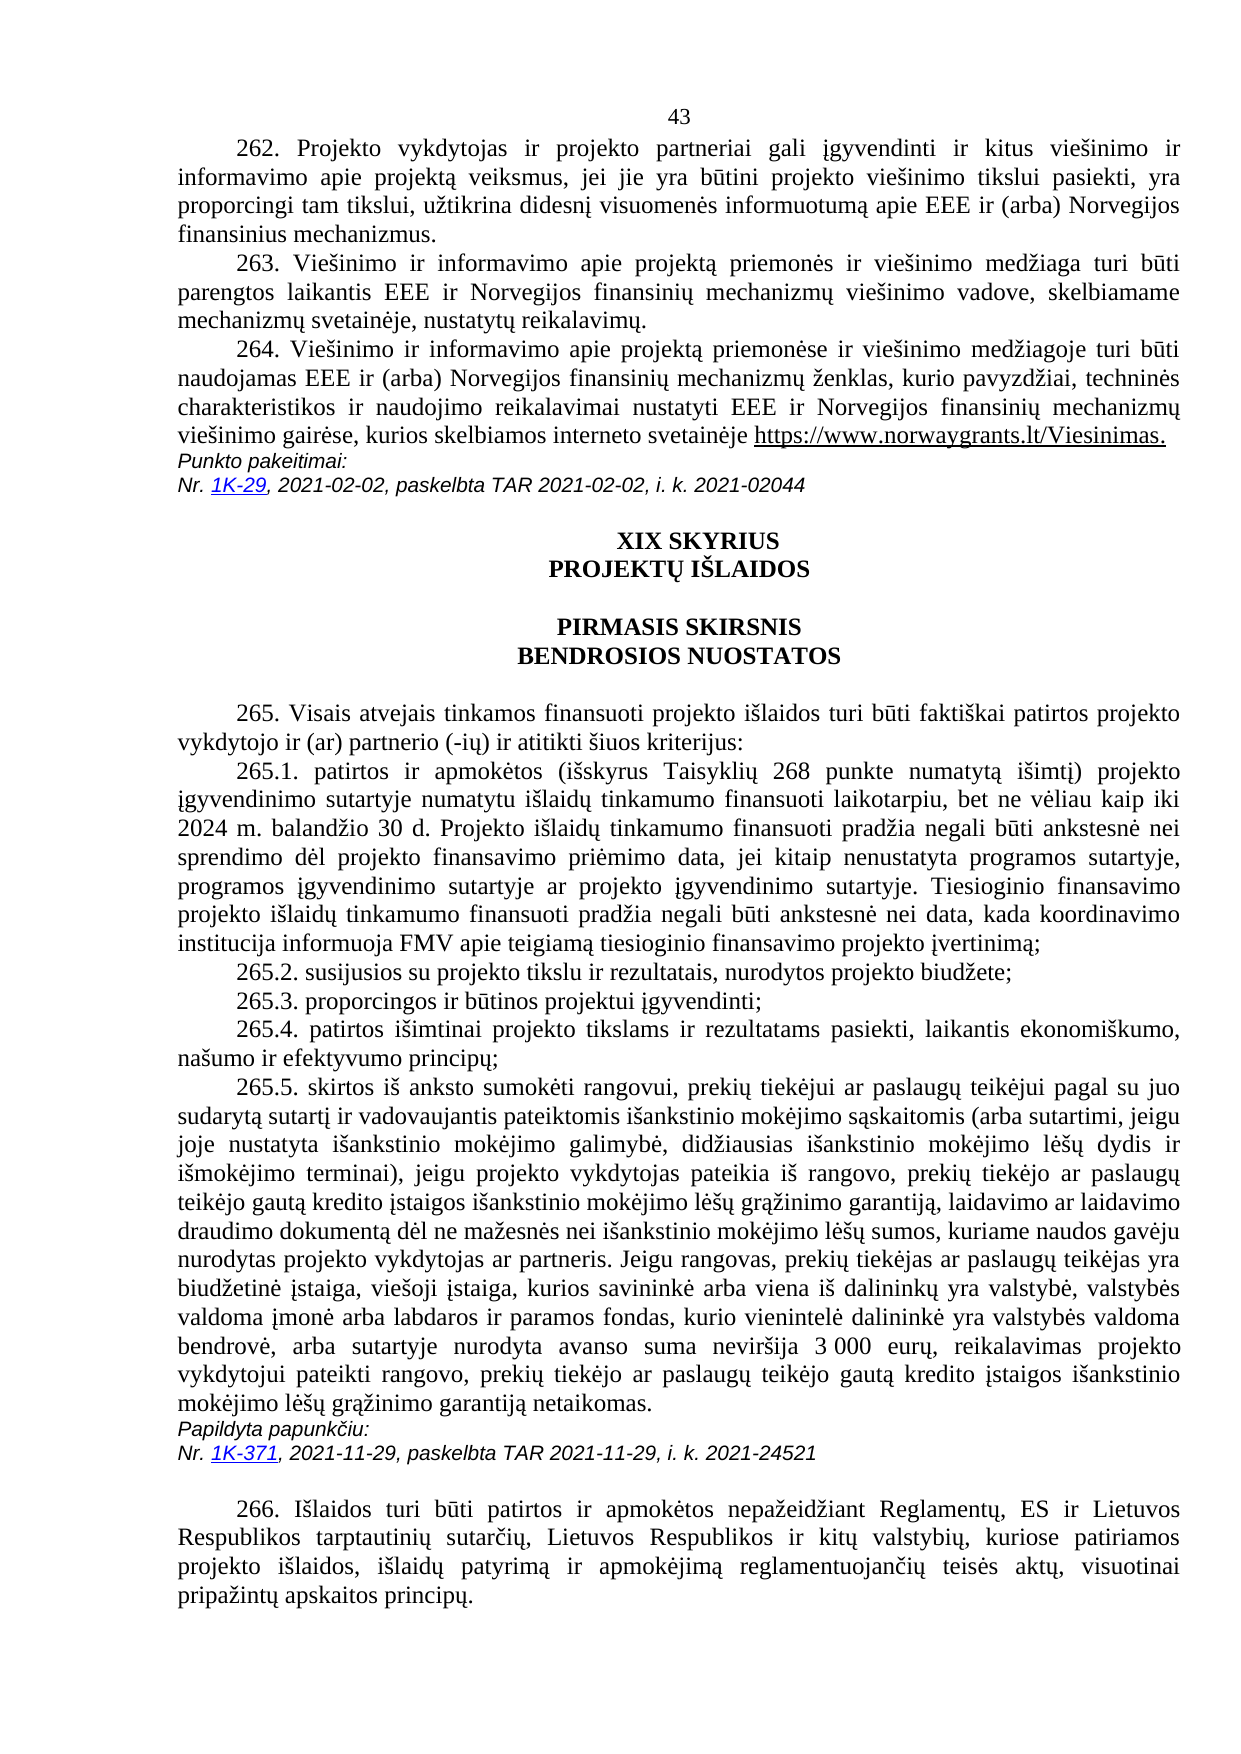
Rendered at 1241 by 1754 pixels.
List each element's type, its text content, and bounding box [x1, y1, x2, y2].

text Nr. 1K-371, 2021-11-29, paskelbta TAR 2021-11-29, i. k. 2021-24521 [177, 1441, 1181, 1465]
text BENDROSIOS NUOSTATOS [177, 641, 1181, 669]
text PIRMASIS SKIRSNIS [177, 612, 1181, 641]
text 265.2. susijusios su projekto tikslu ir rezultatais, nurodytos projekto biudžete; [177, 957, 1181, 986]
text XIX SKYRIUS [215, 526, 1181, 554]
text 263. Viešinimo ir informavimo apie projektą priemonės ir viešinimo medžiaga turi būti parengtos laikantis EEE ir Norvegijos finansinių mechanizmų viešinimo vadove, skelbiamame mechanizmų svetainėje, nustatytų reikalavimų. [177, 248, 1181, 334]
text Punkto pakeitimai: [177, 449, 1181, 473]
text 265.5. skirtos iš anksto sumokėti rangovui, prekių tiekėjui ar paslaugų teikėjui pagal su juo sudarytą sutartį ir vadovaujantis pateiktomis išankstinio mokėjimo sąskaitomis (arba sutartimi, jeigu joje nustatyta išankstinio mokėjimo galimybė, didžiausias išankstinio mokėjimo lėšų dydis ir išmokėjimo terminai), jeigu projekto vykdytojas pateikia iš rangovo, prekių tiekėjo ar paslaugų teikėjo gautą kredito įstaigos išankstinio mokėjimo lėšų grąžinimo garantiją, laidavimo ar laidavimo draudimo dokumentą dėl ne mažesnės nei išankstinio mokėjimo lėšų sumos, kuriame naudos gavėju nurodytas projekto vykdytojas ar partneris. Jeigu rangovas, prekių tiekėjas ar paslaugų teikėjas yra biudžetinė įstaiga, viešoji įstaiga, kurios savininkė arba viena iš dalininkų yra valstybė, valstybės valdoma įmonė arba labdaros ir paramos fondas, kurio vienintelė dalininkė yra valstybės valdoma bendrovė, arba sutartyje nurodyta avanso suma neviršija 3 000 eurų, reikalavimas projekto vykdytojui pateikti rangovo, prekių tiekėjo ar paslaugų teikėjo gautą kredito įstaigos išankstinio mokėjimo lėšų grąžinimo garantiją netaikomas. [177, 1072, 1181, 1417]
text Nr. 1K-29, 2021-02-02, paskelbta TAR 2021-02-02, i. k. 2021-02044 [177, 473, 1181, 497]
text 265.4. patirtos išimtinai projekto tikslams ir rezultatams pasiekti, laikantis ekonomiškumo, našumo ir efektyvumo principų; [177, 1014, 1181, 1072]
text 264. Viešinimo ir informavimo apie projektą priemonėse ir viešinimo medžiagoje turi būti naudojamas EEE ir (arba) Norvegijos finansinių mechanizmų ženklas, kurio pavyzdžiai, techninės charakteristikos ir naudojimo reikalavimai nustatyti EEE ir Norvegijos finansinių mechanizmų viešinimo gairėse, kurios skelbiamos interneto svetainėje https://www.norwaygrants.lt/Viesinimas. [177, 334, 1181, 449]
text 265.3. proporcingos ir būtinos projektui įgyvendinti; [177, 986, 1181, 1014]
text 265. Visais atvejais tinkamos finansuoti projekto išlaidos turi būti faktiškai patirtos projekto vykdytojo ir (ar) partnerio (-ių) ir atitikti šiuos kriterijus: [177, 698, 1181, 756]
text 265.1. patirtos ir apmokėtos (išskyrus Taisyklių 268 punkte numatytą išimtį) projekto įgyvendinimo sutartyje numatytu išlaidų tinkamumo finansuoti laikotarpiu, bet ne vėliau kaip iki 2024 m. balandžio 30 d. Projekto išlaidų tinkamumo finansuoti pradžia negali būti ankstesnė nei sprendimo dėl projekto finansavimo priėmimo data, jei kitaip nenustatyta programos sutartyje, programos įgyvendinimo sutartyje ar projekto įgyvendinimo sutartyje. Tiesioginio finansavimo projekto išlaidų tinkamumo finansuoti pradžia negali būti ankstesnė nei data, kada koordinavimo institucija informuoja FMV apie teigiamą tiesioginio finansavimo projekto įvertinimą; [177, 756, 1181, 957]
text PROJEKTŲ IŠLAIDOS [177, 554, 1181, 583]
text 262. Projekto vykdytojas ir projekto partneriai gali įgyvendinti ir kitus viešinimo ir informavimo apie projektą veiksmus, jei jie yra būtini projekto viešinimo tikslui pasiekti, yra proporcingi tam tikslui, užtikrina didesnį visuomenės informuotumą apie EEE ir (arba) Norvegijos finansinius mechanizmus. [177, 133, 1181, 248]
text 266. Išlaidos turi būti patirtos ir apmokėtos nepažeidžiant Reglamentų, ES ir Lietuvos Respublikos tarptautinių sutarčių, Lietuvos Respublikos ir kitų valstybių, kuriose patiriamos projekto išlaidos, išlaidų patyrimą ir apmokėjimą reglamentuojančių teisės aktų, visuotinai pripažintų apskaitos principų. [177, 1494, 1181, 1609]
text Papildyta papunkčiu: [177, 1417, 1181, 1441]
